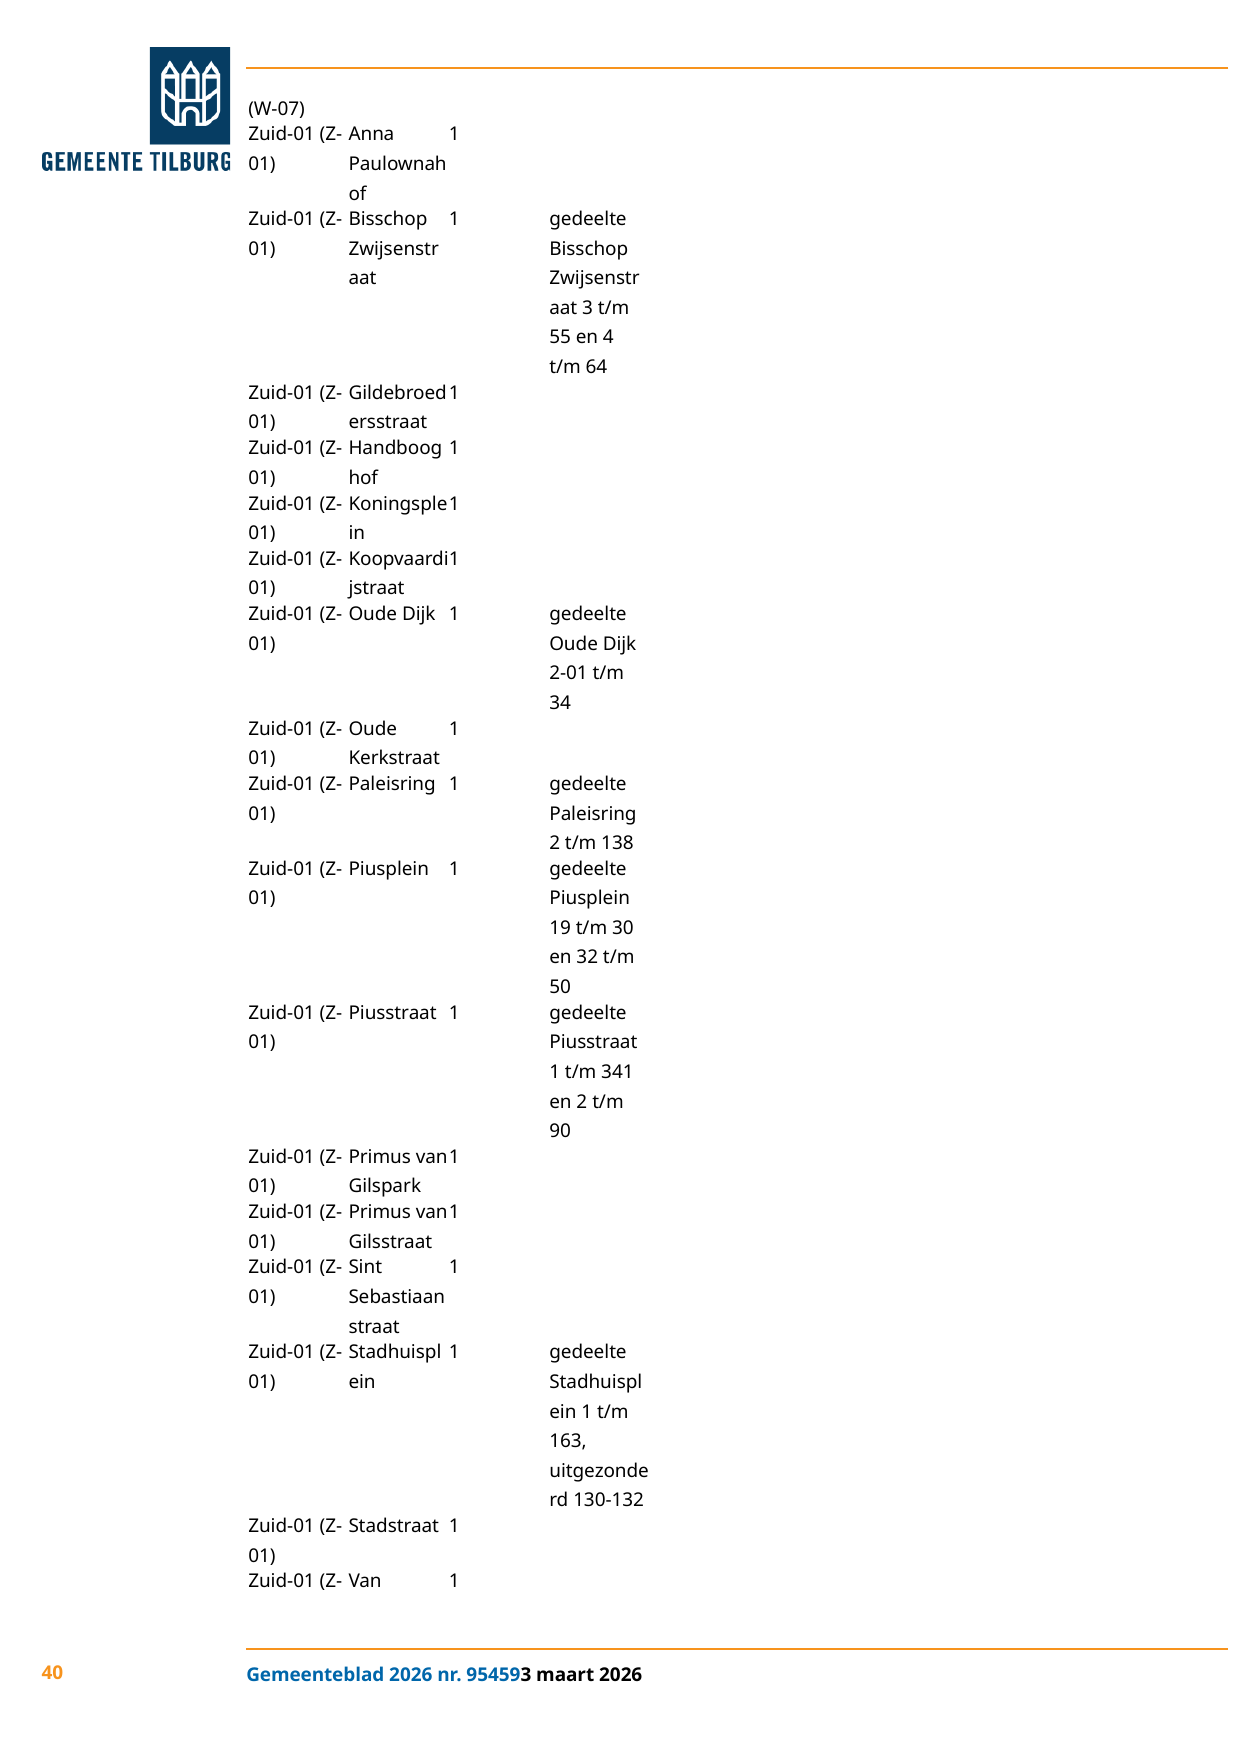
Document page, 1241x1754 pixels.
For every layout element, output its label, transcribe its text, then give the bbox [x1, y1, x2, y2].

table_cell Bisschop Zwijsenstraat [348, 205, 449, 379]
table_cell Zuid-01 (Z- [248, 1568, 348, 1593]
table_cell 1 [449, 490, 549, 545]
table_cell [549, 121, 649, 205]
table_cell Koopvaardijstraat [348, 545, 449, 600]
table_cell [549, 715, 649, 770]
table_cell Piusstraat [348, 999, 449, 1143]
table_cell [549, 1199, 649, 1254]
table_cell Zuid-01 (Z-01) [248, 490, 348, 545]
table_cell Gildebroedersstraat [348, 379, 449, 434]
table_cell Zuid-01 (Z-01) [248, 379, 348, 434]
table_cell Koningsplein [348, 490, 449, 545]
table_cell gedeelte Bisschop Zwijsenstraat 3 t/m 55 en 4 t/m 64 [549, 205, 649, 379]
table_cell [549, 1568, 649, 1593]
table_cell [549, 1254, 649, 1339]
table_cell [549, 434, 649, 490]
table_cell Zuid-01 (Z-01) [248, 1199, 348, 1254]
table_cell 1 [449, 121, 549, 205]
table_cell 1 [449, 434, 549, 490]
table_cell gedeelte Piusstraat 1 t/m 341 en 2 t/m 90 [549, 999, 649, 1143]
table_cell Oude Dijk [348, 600, 449, 715]
table_cell Primus van Gilsstraat [348, 1199, 449, 1254]
table_cell Zuid-01 (Z-01) [248, 1143, 348, 1198]
table_cell 1 [449, 1254, 549, 1339]
table_cell [549, 1143, 649, 1198]
table_cell Zuid-01 (Z-01) [248, 434, 348, 490]
table_cell 1 [449, 1339, 549, 1512]
table_cell Zuid-01 (Z-01) [248, 999, 348, 1143]
table_cell 1 [449, 715, 549, 770]
table_cell 1 [449, 770, 549, 855]
table_cell Zuid-01 (Z-01) [248, 855, 348, 999]
table_cell [449, 95, 549, 121]
table_cell 1 [449, 600, 549, 715]
table_cell (W-07) [248, 95, 348, 121]
picture [41, 47, 231, 172]
table_cell Zuid-01 (Z-01) [248, 545, 348, 600]
table_cell 1 [449, 545, 549, 600]
table_cell gedeelte Paleisring 2 t/m 138 [549, 770, 649, 855]
table_cell Zuid-01 (Z-01) [248, 1512, 348, 1568]
table_cell 1 [449, 1143, 549, 1198]
table_cell 1 [449, 855, 549, 999]
table_cell [549, 1512, 649, 1568]
table_cell gedeelte Stadhuisplein 1 t/m 163, uitgezonderd 130-132 [549, 1339, 649, 1512]
table_cell Handbooghof [348, 434, 449, 490]
table_cell 1 [449, 1199, 549, 1254]
table_cell Zuid-01 (Z-01) [248, 1339, 348, 1512]
table_cell [549, 545, 649, 600]
table_cell [549, 95, 649, 121]
table_cell gedeelte Oude Dijk 2-01 t/m 34 [549, 600, 649, 715]
table_cell [348, 95, 449, 121]
table_cell Stadstraat [348, 1512, 449, 1568]
table_cell Zuid-01 (Z-01) [248, 1254, 348, 1339]
table_cell Van [348, 1568, 449, 1593]
table_cell Oude Kerkstraat [348, 715, 449, 770]
table_cell Zuid-01 (Z-01) [248, 715, 348, 770]
table_cell Zuid-01 (Z-01) [248, 121, 348, 205]
table_cell Piusplein [348, 855, 449, 999]
table_cell Zuid-01 (Z-01) [248, 770, 348, 855]
table_cell 1 [449, 1512, 549, 1568]
table_cell Paleisring [348, 770, 449, 855]
table_cell [549, 379, 649, 434]
table_cell 1 [449, 205, 549, 379]
table_cell 1 [449, 379, 549, 434]
table_cell 1 [449, 999, 549, 1143]
table_cell [549, 490, 649, 545]
table_cell gedeelte Piusplein 19 t/m 30 en 32 t/m 50 [549, 855, 649, 999]
table_cell Sint Sebastiaanstraat [348, 1254, 449, 1339]
table_cell Stadhuisplein [348, 1339, 449, 1512]
table_cell Anna Paulownahof [348, 121, 449, 205]
table_cell Primus van Gilspark [348, 1143, 449, 1198]
table_cell 1 [449, 1568, 549, 1593]
table_cell Zuid-01 (Z-01) [248, 600, 348, 715]
table_cell Zuid-01 (Z-01) [248, 205, 348, 379]
